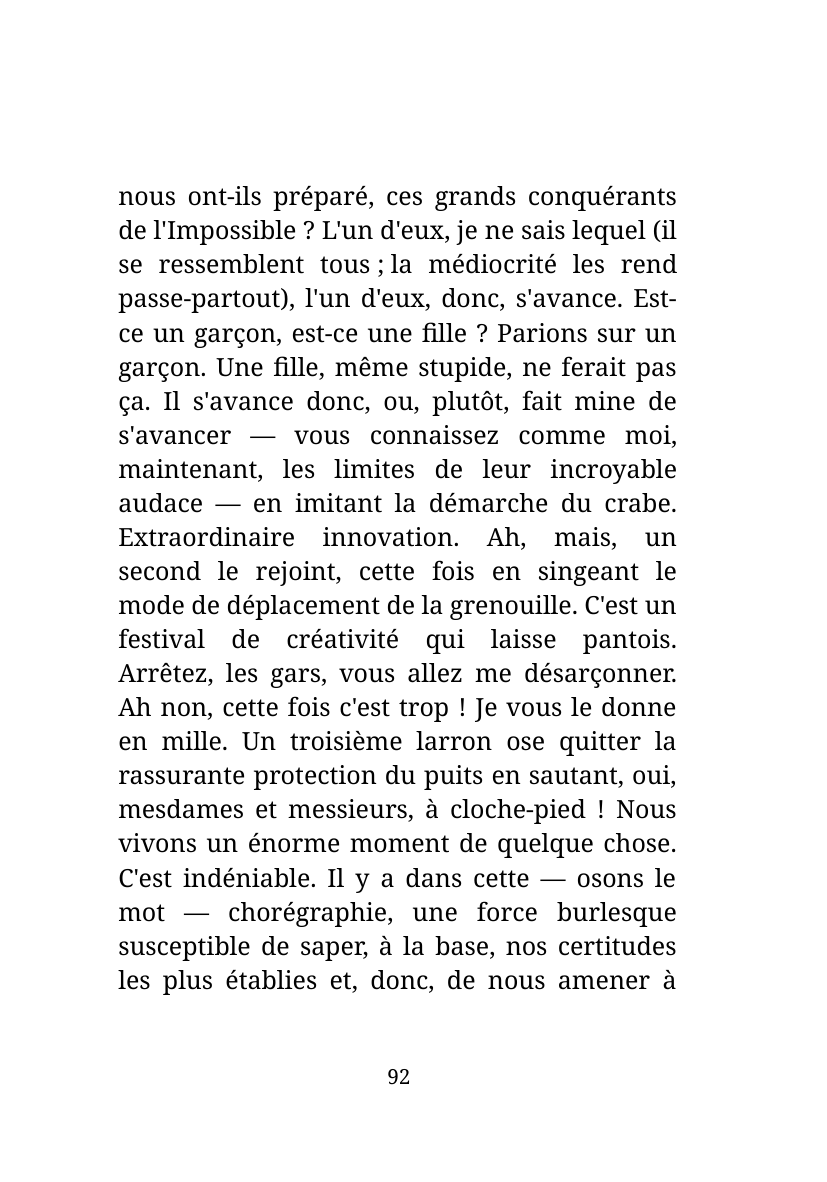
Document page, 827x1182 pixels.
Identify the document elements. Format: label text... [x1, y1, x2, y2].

text nous ont-ils préparé, ces grands conquérants de l'Impossible ? L'un d'eux, je ne sais lequel (il se ressemblent tous ; la médiocrité les rend passe-partout), l'un d'eux, donc, s'avance. Est-ce un garçon, est-ce une fille ? Parions sur un garçon. Une fille, même stupide, ne ferait pas ça. Il s'avance donc, ou, plutôt, fait mine de s'avancer — vous connaissez comme moi, maintenant, les limites de leur incroyable audace — en imitant la démarche du crabe. Extraordinaire innovation. Ah, mais, un second le rejoint, cette fois en singeant le mode de déplacement de la grenouille. C'est un festival de créativité qui laisse pantois. Arrêtez, les gars, vous allez me désarçonner. Ah non, cette fois c'est trop ! Je vous le donne en mille. Un troisième larron ose quitter la rassurante protection du puits en sautant, oui, mesdames et messieurs, à cloche-pied ! Nous vivons un énorme moment de quelque chose. C'est indéniable. Il y a dans cette — osons le mot — chorégraphie, une force burlesque susceptible de saper, à la base, nos certitudes les plus établies et, donc, de nous amener à [118, 179, 677, 996]
